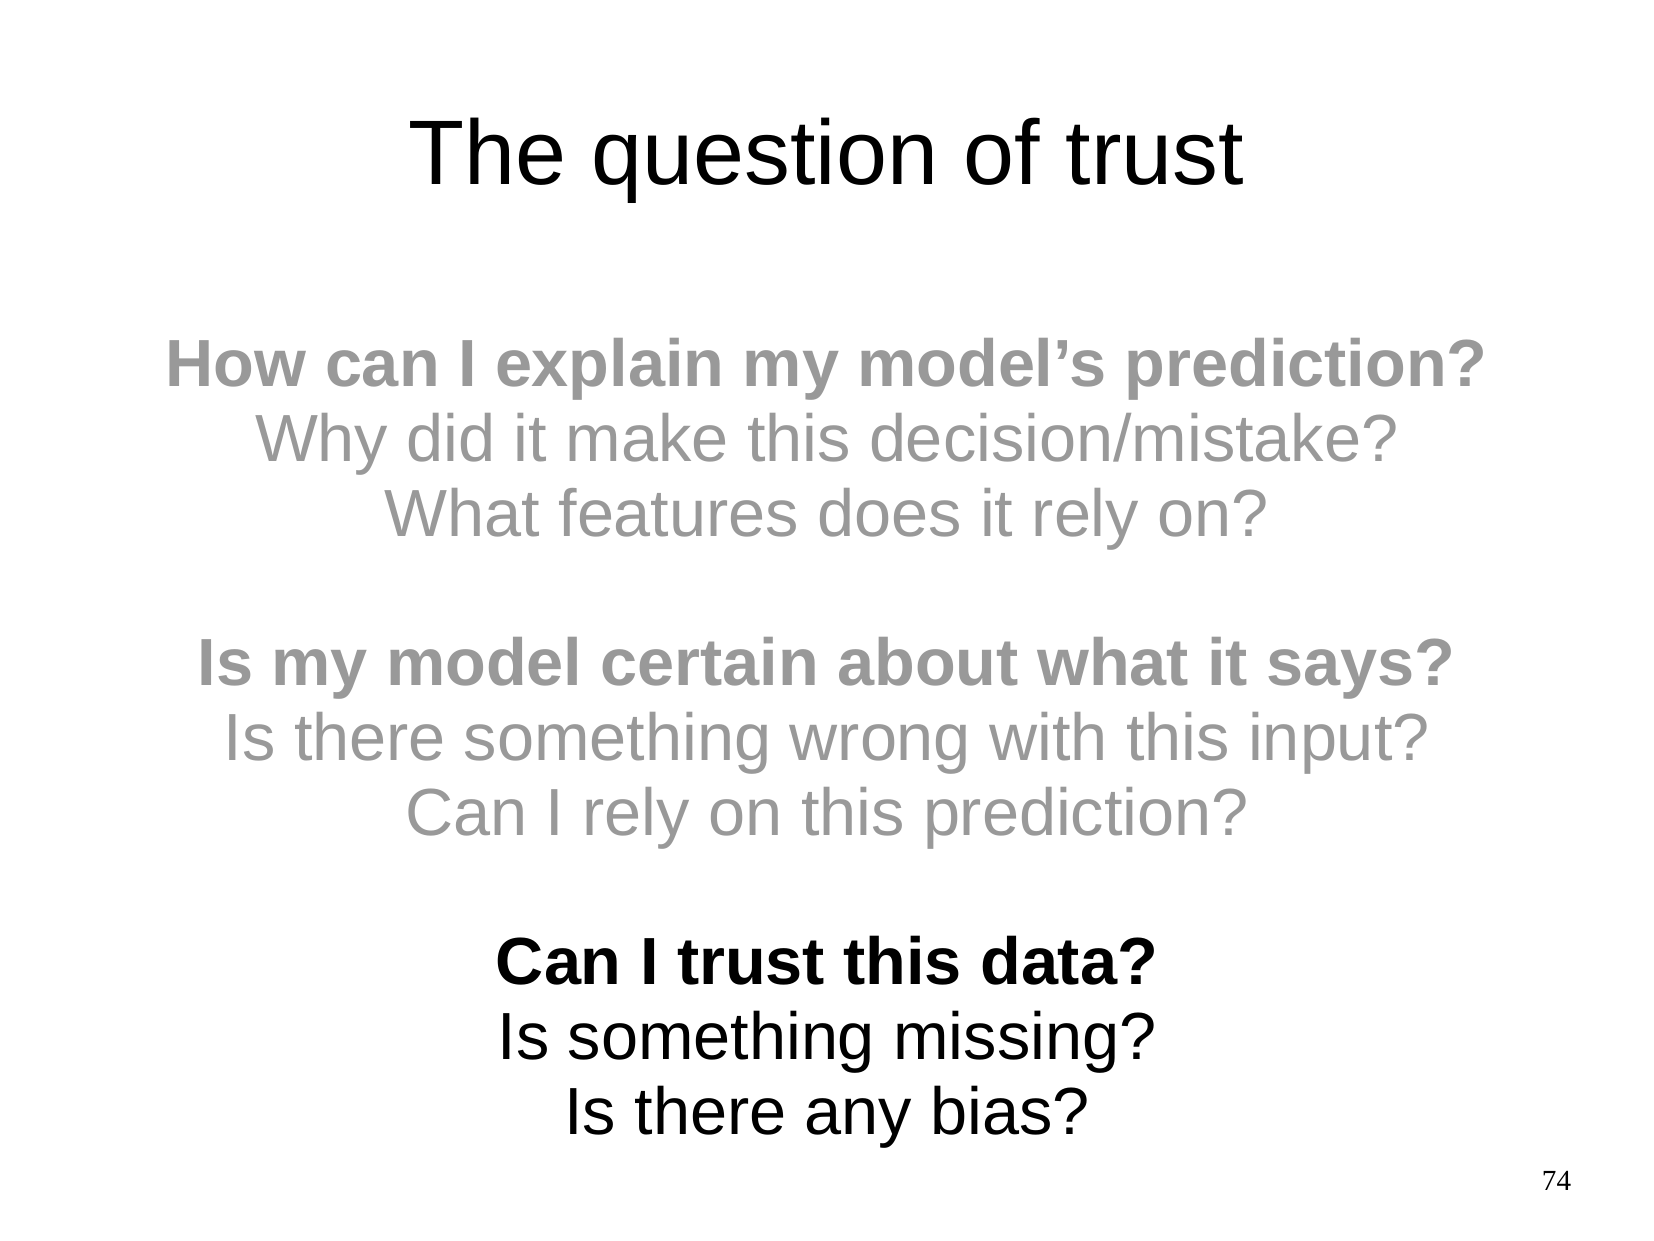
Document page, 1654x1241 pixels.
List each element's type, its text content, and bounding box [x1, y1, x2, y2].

title The question of trust [82, 49, 1571, 257]
subtitle How can I explain my model’s prediction? Why did it make this decision/mistake? What features does it rely on? Is my model certain about what it says? Is there something wrong with this input? Can I rely on this prediction? Can I trust this data? Is something missing? Is there any bias? [147, 290, 1507, 1185]
